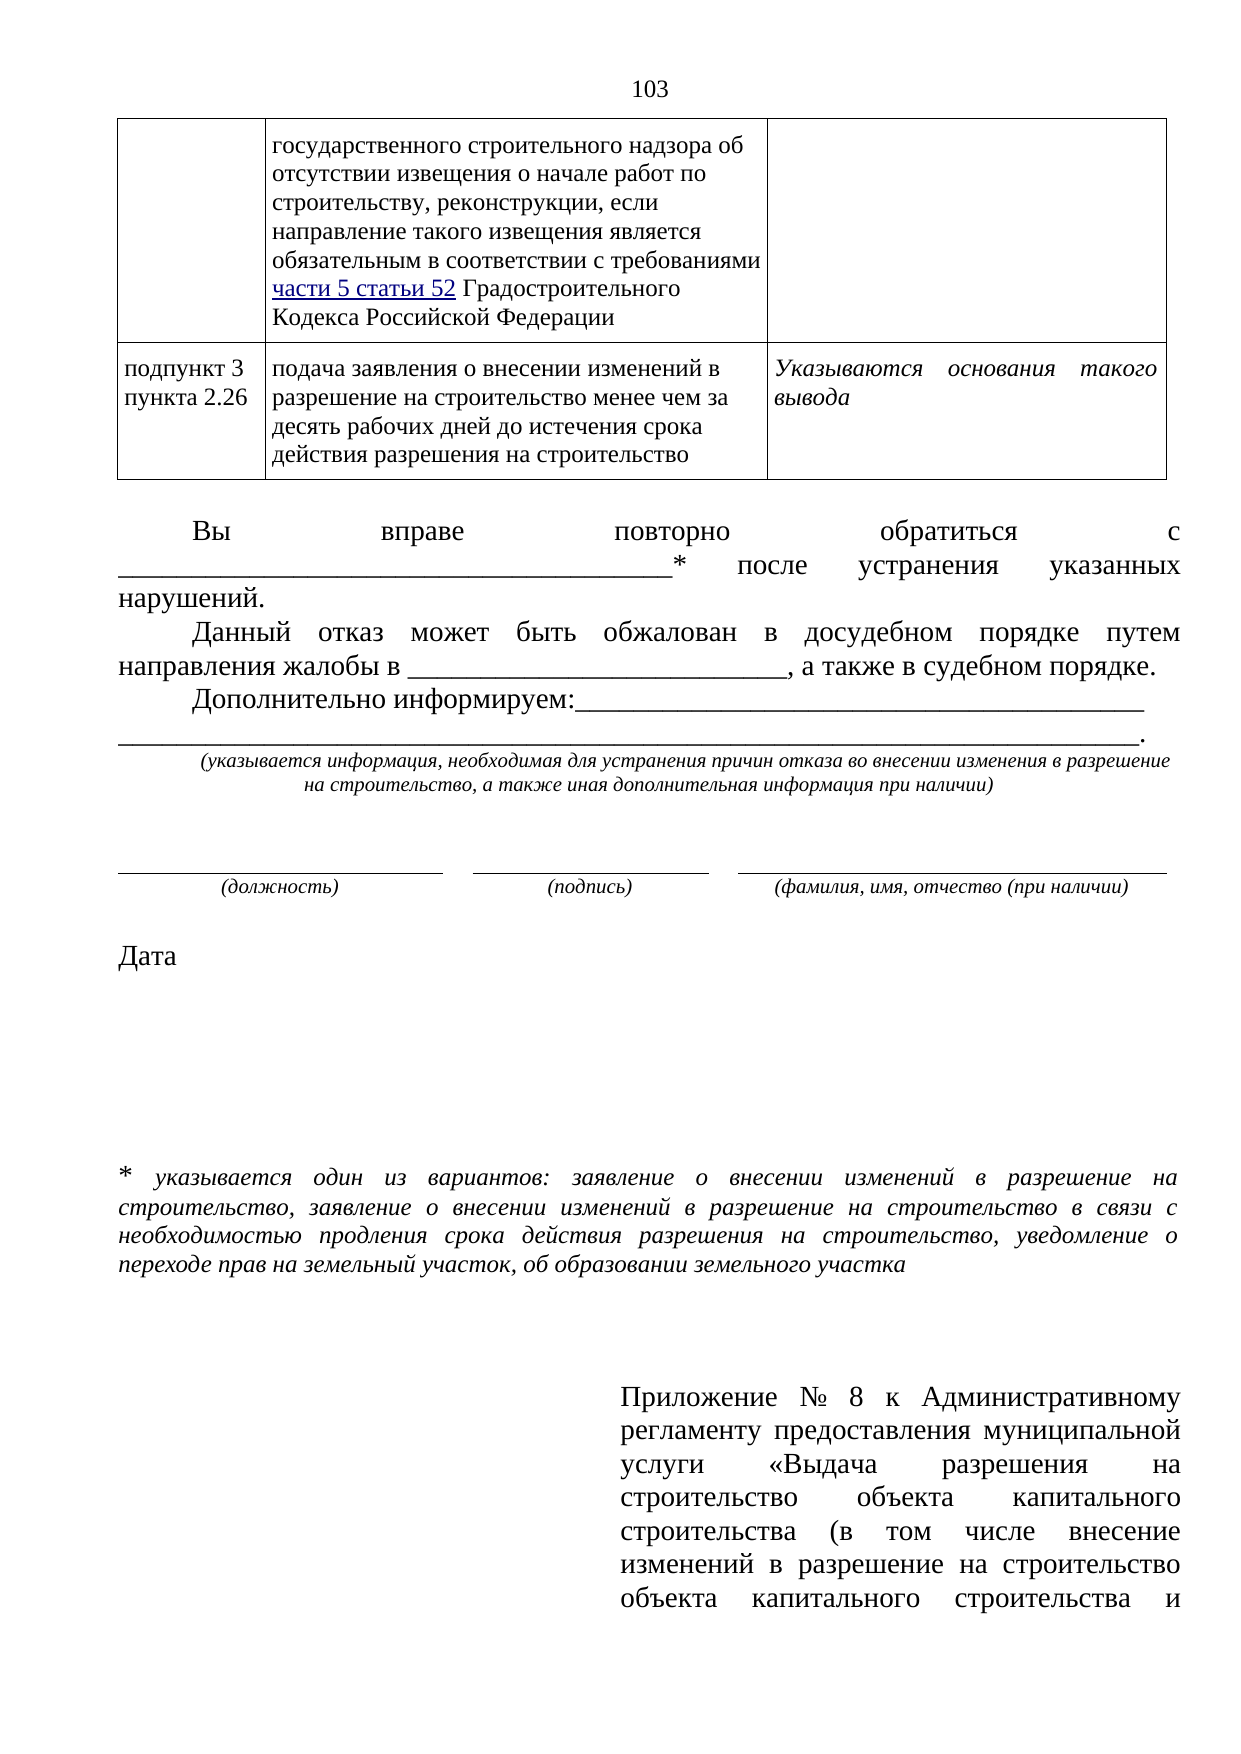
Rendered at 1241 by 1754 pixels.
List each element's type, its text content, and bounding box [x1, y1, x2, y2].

table_header [709, 845, 738, 873]
table_cell (фамилия, имя, отчество (при наличии) [738, 874, 1167, 898]
table_cell (подпись) [473, 874, 709, 898]
text Дополнительно информируем:_______________________________________ ______________________________________________________________________. [118, 681, 1181, 748]
text Приложение № 8 к Административному регламенту предоставления муниципальной услуги «Выдача разрешения на строительство объекта капитального строительства (в том числе внесение изменений в разрешение на строительство объекта капитального строительства и [620, 1379, 1181, 1613]
table_cell подача заявления о внесении изменений в разрешение на строительство менее чем за десять рабочих дней до истечения срока действия разрешения на строительство [266, 343, 767, 479]
table_header [473, 845, 709, 873]
table_header [118, 845, 443, 873]
table_cell [118, 119, 265, 342]
table_cell подпункт 3 пункта 2.26 [118, 343, 265, 479]
text Вы вправе повторно обратиться с ______________________________________* после устранения указанных нарушений. [118, 513, 1181, 614]
table_header [443, 845, 472, 873]
table_cell государственного строительного надзора об отсутствии извещения о начале работ по строительству, реконструкции, если направление такого извещения является обязательным в соответствии с требованиями части 5 статьи 52 Градостроительного Кодекса Российской Федерации [266, 119, 767, 342]
table_header [738, 845, 1167, 873]
table_cell [443, 873, 472, 898]
table_cell [709, 873, 738, 898]
text Данный отказ может быть обжалован в досудебном порядке путем направления жалобы в __________________________, а также в судебном порядке. [118, 614, 1181, 681]
text Дата [118, 938, 1181, 972]
table_cell Указываются основания такого вывода [768, 343, 1166, 479]
table_cell (должность) [118, 874, 443, 898]
text (указывается информация, необходимая для устранения причин отказа во внесении изменения в разрешение на строительство, а также иная дополнительная информация при наличии) [118, 748, 1181, 796]
text * указывается один из вариантов: заявление о внесении изменений в разрешение на строительство, заявление о внесении изменений в разрешение на строительство в связи с необходимостью продления срока действия разрешения на строительство, уведомление о переходе прав на земельный участок, об образовании земельного участка [118, 1158, 1181, 1278]
table_cell [768, 119, 1166, 342]
